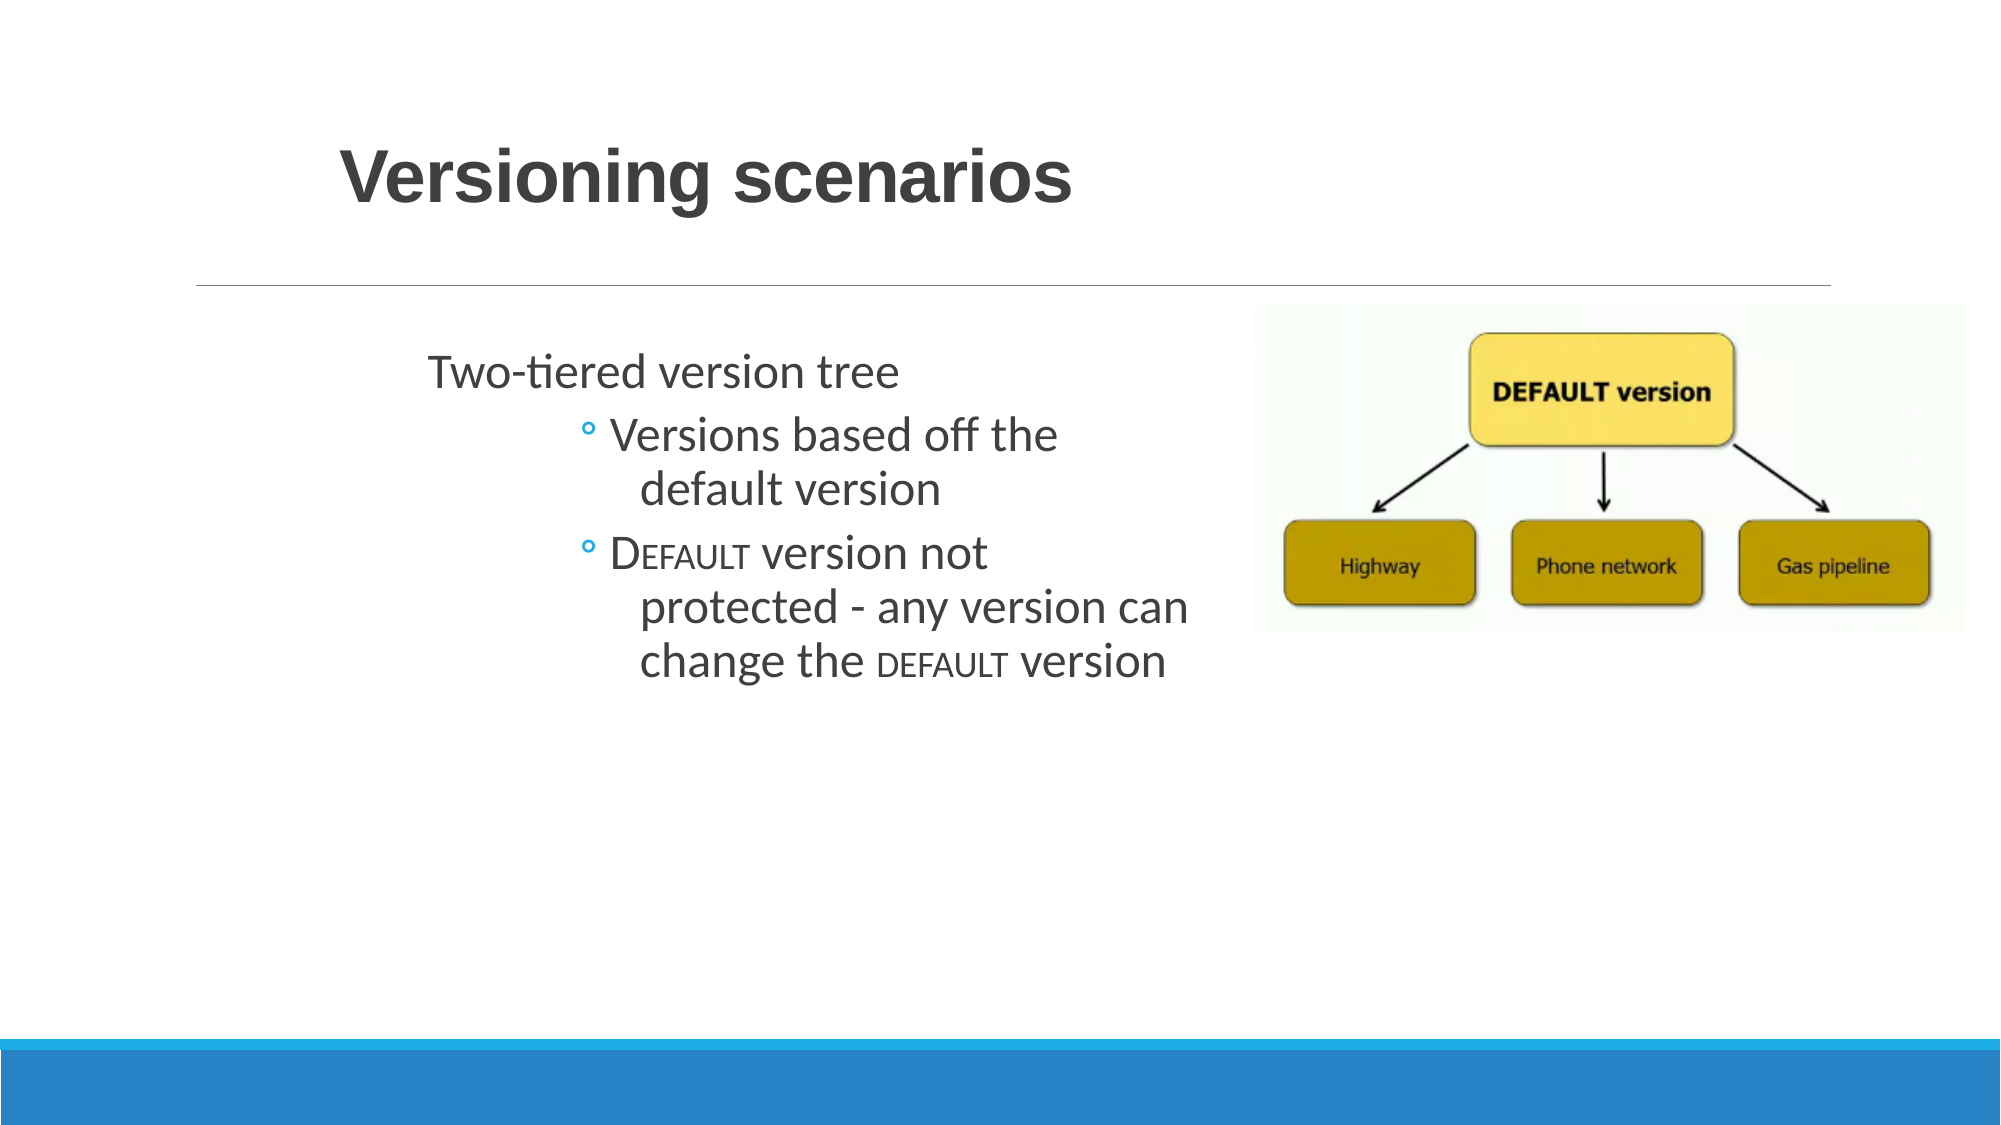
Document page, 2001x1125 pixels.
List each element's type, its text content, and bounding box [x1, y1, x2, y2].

list Two-tiered version tree Versions based off the default version DEFAULT version not protected - any version can change the DEFAULT version [324, 323, 1210, 958]
picture [1254, 303, 1966, 632]
title Versioning scenarios [324, 45, 1675, 233]
